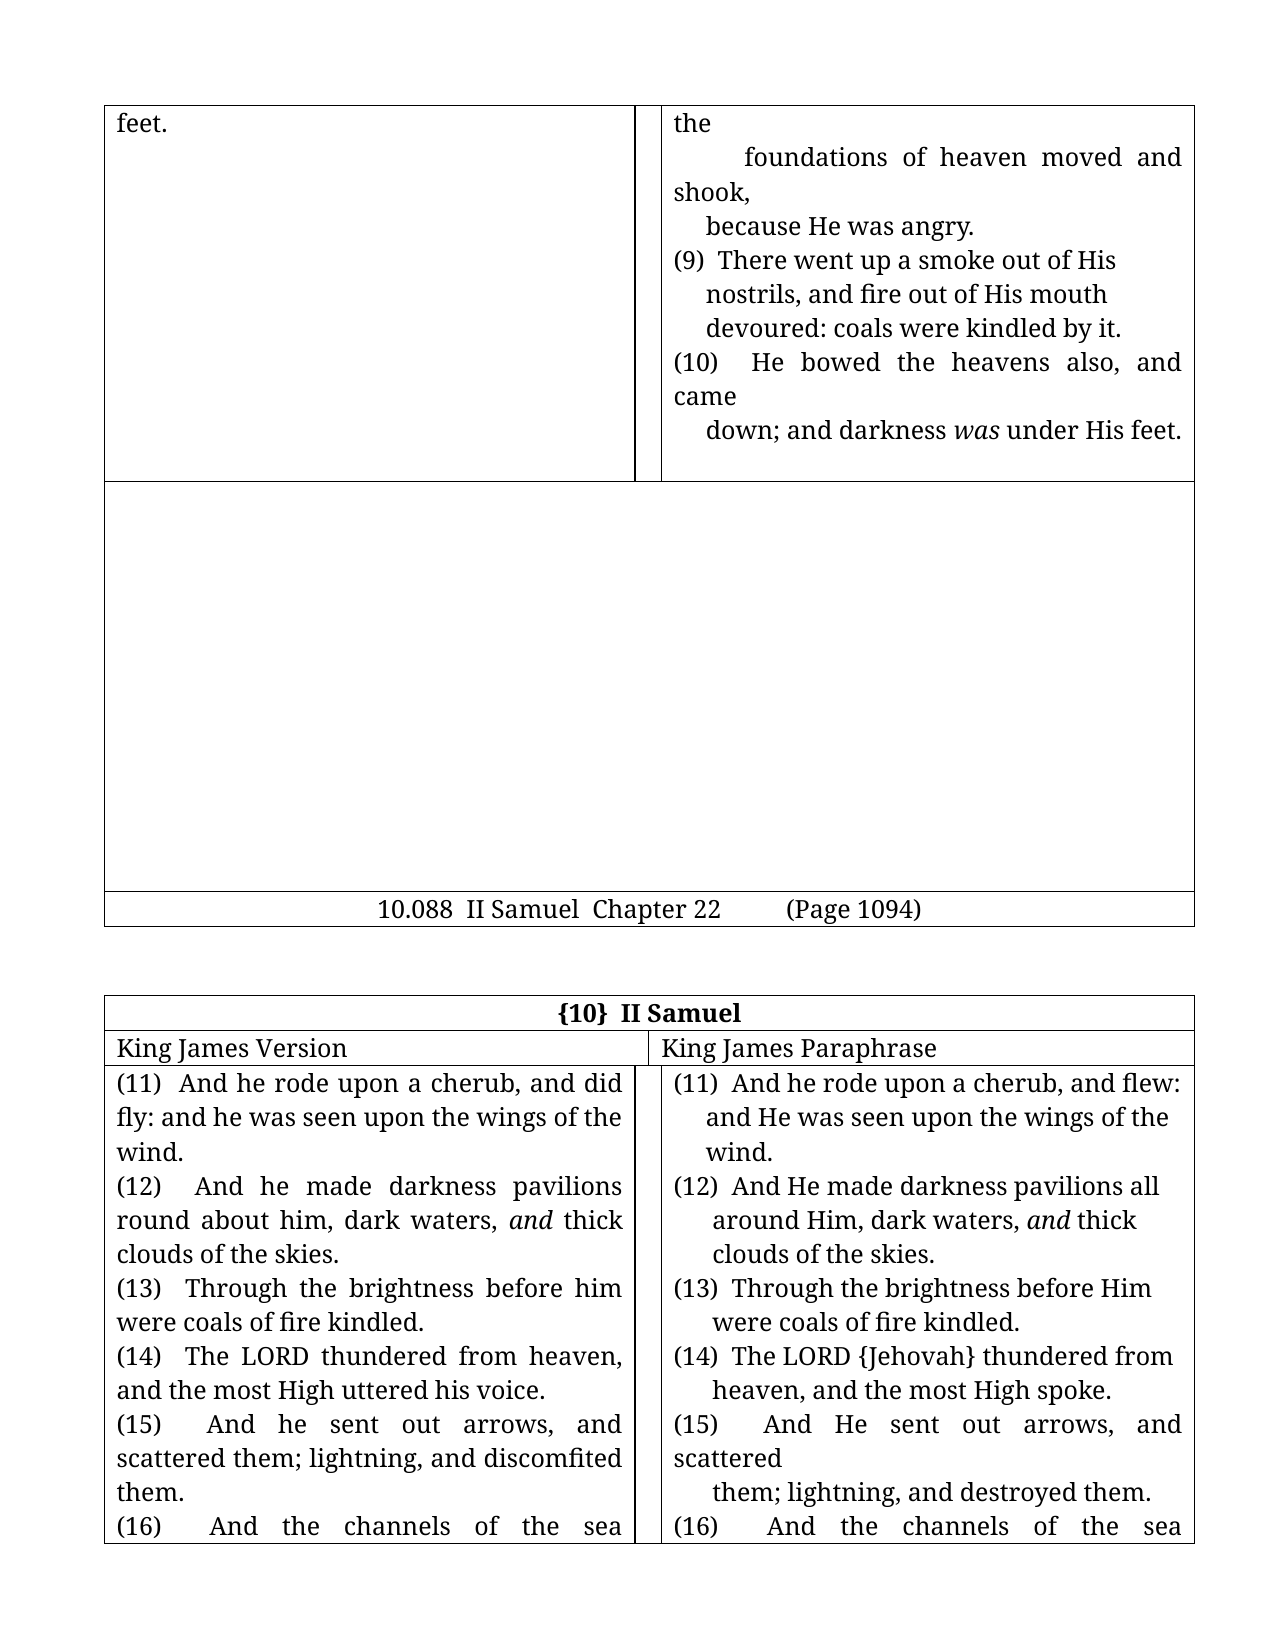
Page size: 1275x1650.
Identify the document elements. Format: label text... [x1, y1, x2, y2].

table_cell [105, 482, 1194, 891]
table_cell King James Version [105, 1031, 648, 1065]
table_cell (11) And he rode upon a cherub, and did fly: and he was seen upon the wings of the wind. (12) And he made darkness pavilions round about him, dark waters, and thick clouds of the skies. (13) Through the brightness before him were coals of fire kindled. (14) The LORD thundered from heaven, and the most High uttered his voice. (15) And he sent out arrows, and scattered them; lightning, and discomfited them. (16) And the channels of the sea [105, 1066, 634, 1543]
table_cell feet. [105, 106, 634, 481]
table_cell 10.088 II Samuel Chapter 22 (Page 1094) [105, 892, 1194, 926]
table_cell (11) And he rode upon a cherub, and flew: and He was seen upon the wings of the wind. (12) And He made darkness pavilions all around Him, dark waters, and thick clouds of the skies. (13) Through the brightness before Him were coals of fire kindled. (14) The LORD {Jehovah} thundered from heaven, and the most High spoke. (15) And He sent out arrows, and scattered them; lightning, and destroyed them. (16) And the channels of the sea [662, 1066, 1194, 1543]
table_cell [636, 1066, 661, 1543]
table_cell [636, 106, 661, 481]
table_header {10} II Samuel [105, 996, 1194, 1030]
table_cell the foundations of heaven moved and shook, because He was angry. (9) There went up a smoke out of His nostrils, and fire out of His mouth devoured: coals were kindled by it. (10) He bowed the heavens also, and came down; and darkness was under His feet. [662, 106, 1194, 481]
table_cell King James Paraphrase [649, 1031, 1194, 1065]
